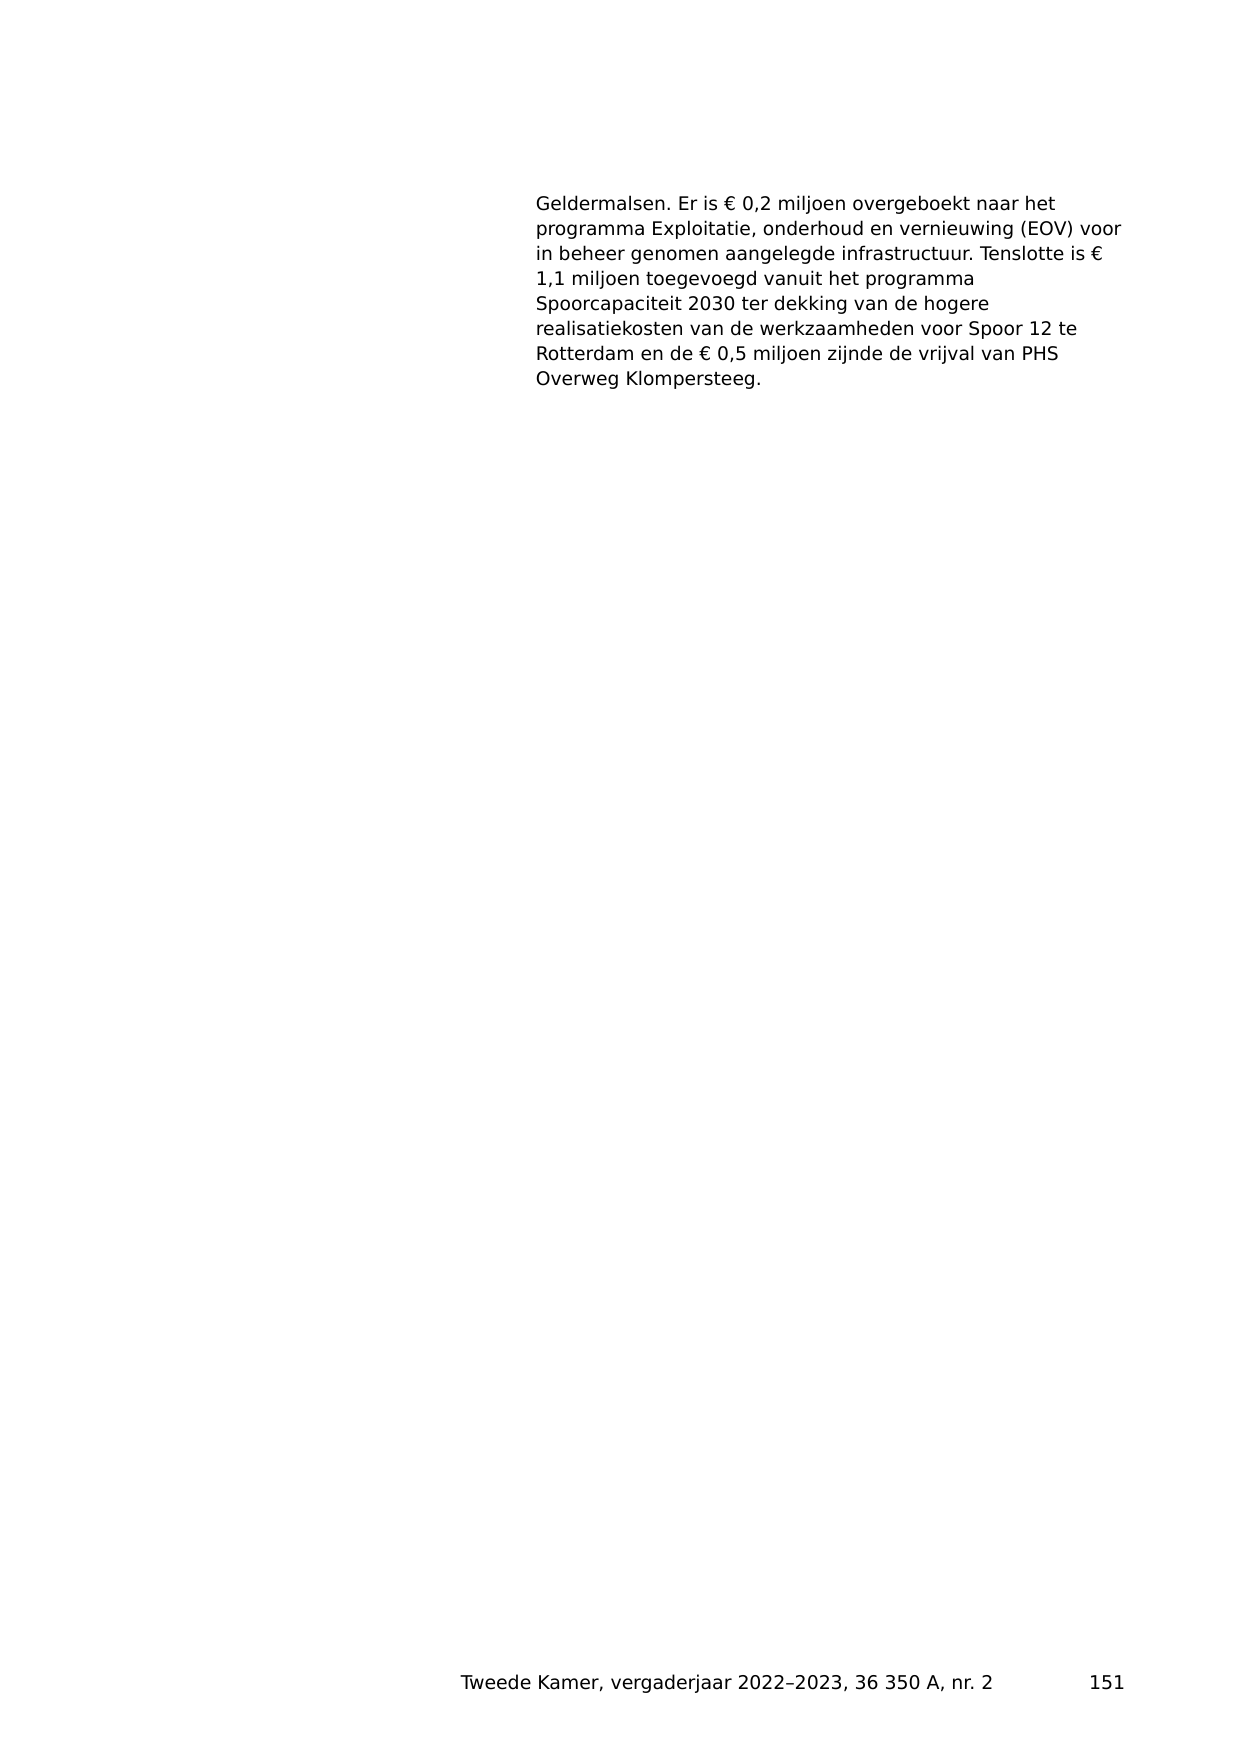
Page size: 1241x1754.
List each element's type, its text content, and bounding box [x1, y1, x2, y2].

list Geldermalsen. Er is € 0,2 miljoen overgeboekt naar het programma Exploitatie, onderhoud en vernieuwing (EOV) voor in beheer genomen aangelegde infrastructuur. Tenslotte is € 1,1 miljoen toegevoegd vanuit het programma Spoorcapaciteit 2030 ter dekking van de hogere realisatiekosten van de werkzaamheden voor Spoor 12 te Rotterdam en de € 0,5 miljoen zijnde de vrijval van PHS Overweg Klompersteeg. [498, 191, 1125, 391]
